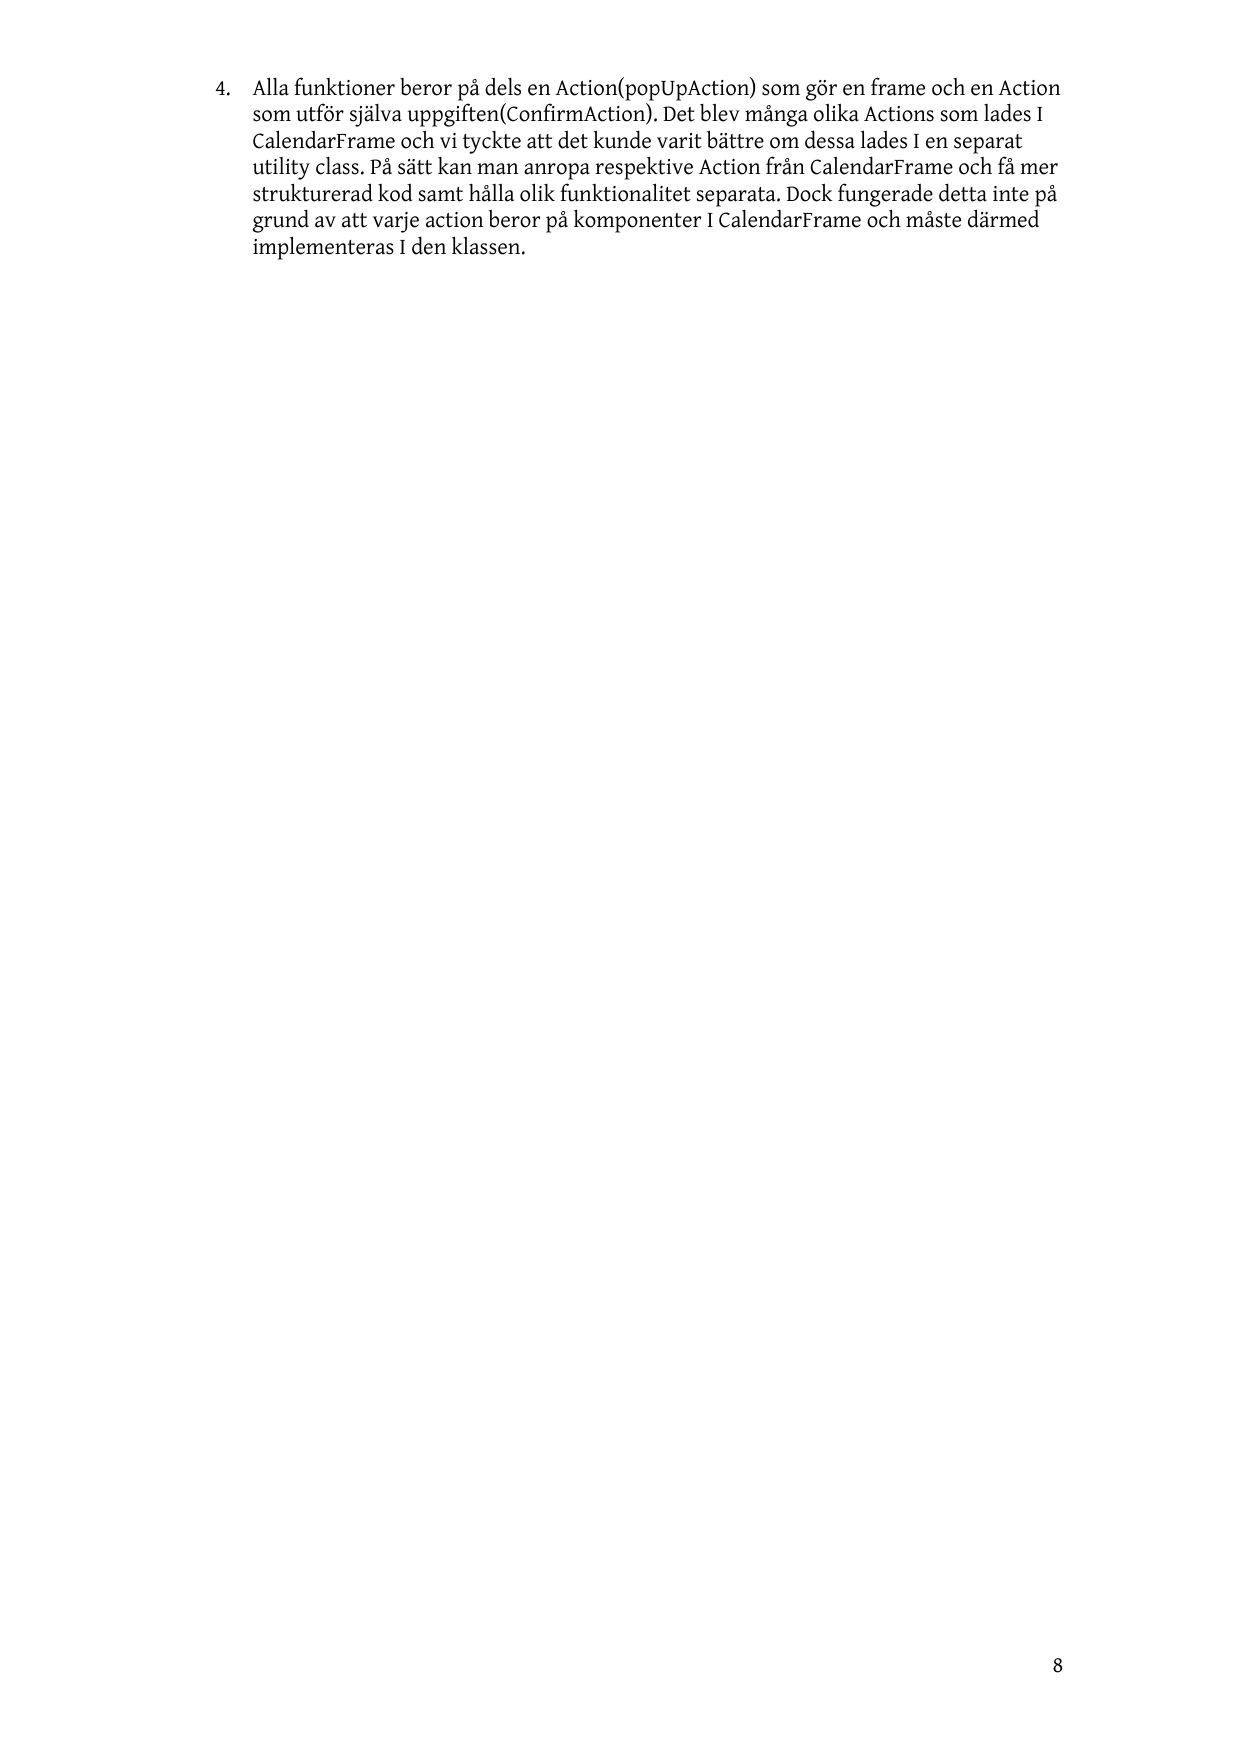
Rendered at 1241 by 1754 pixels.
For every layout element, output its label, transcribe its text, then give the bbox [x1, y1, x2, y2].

list Alla funktioner beror på dels en Action(popUpAction) som gör en frame och en Action som utför själva uppgiften(ConfirmAction). Det blev många olika Actions som lades I CalendarFrame och vi tyckte att det kunde varit bättre om dessa lades I en separat utility class. På sätt kan man anropa respektive Action från CalendarFrame och få mer strukturerad kod samt hålla olik funktionalitet separata. Dock fungerade detta inte på grund av att varje action beror på komponenter I CalendarFrame och måste därmed implementeras I den klassen. [215, 75, 1063, 261]
